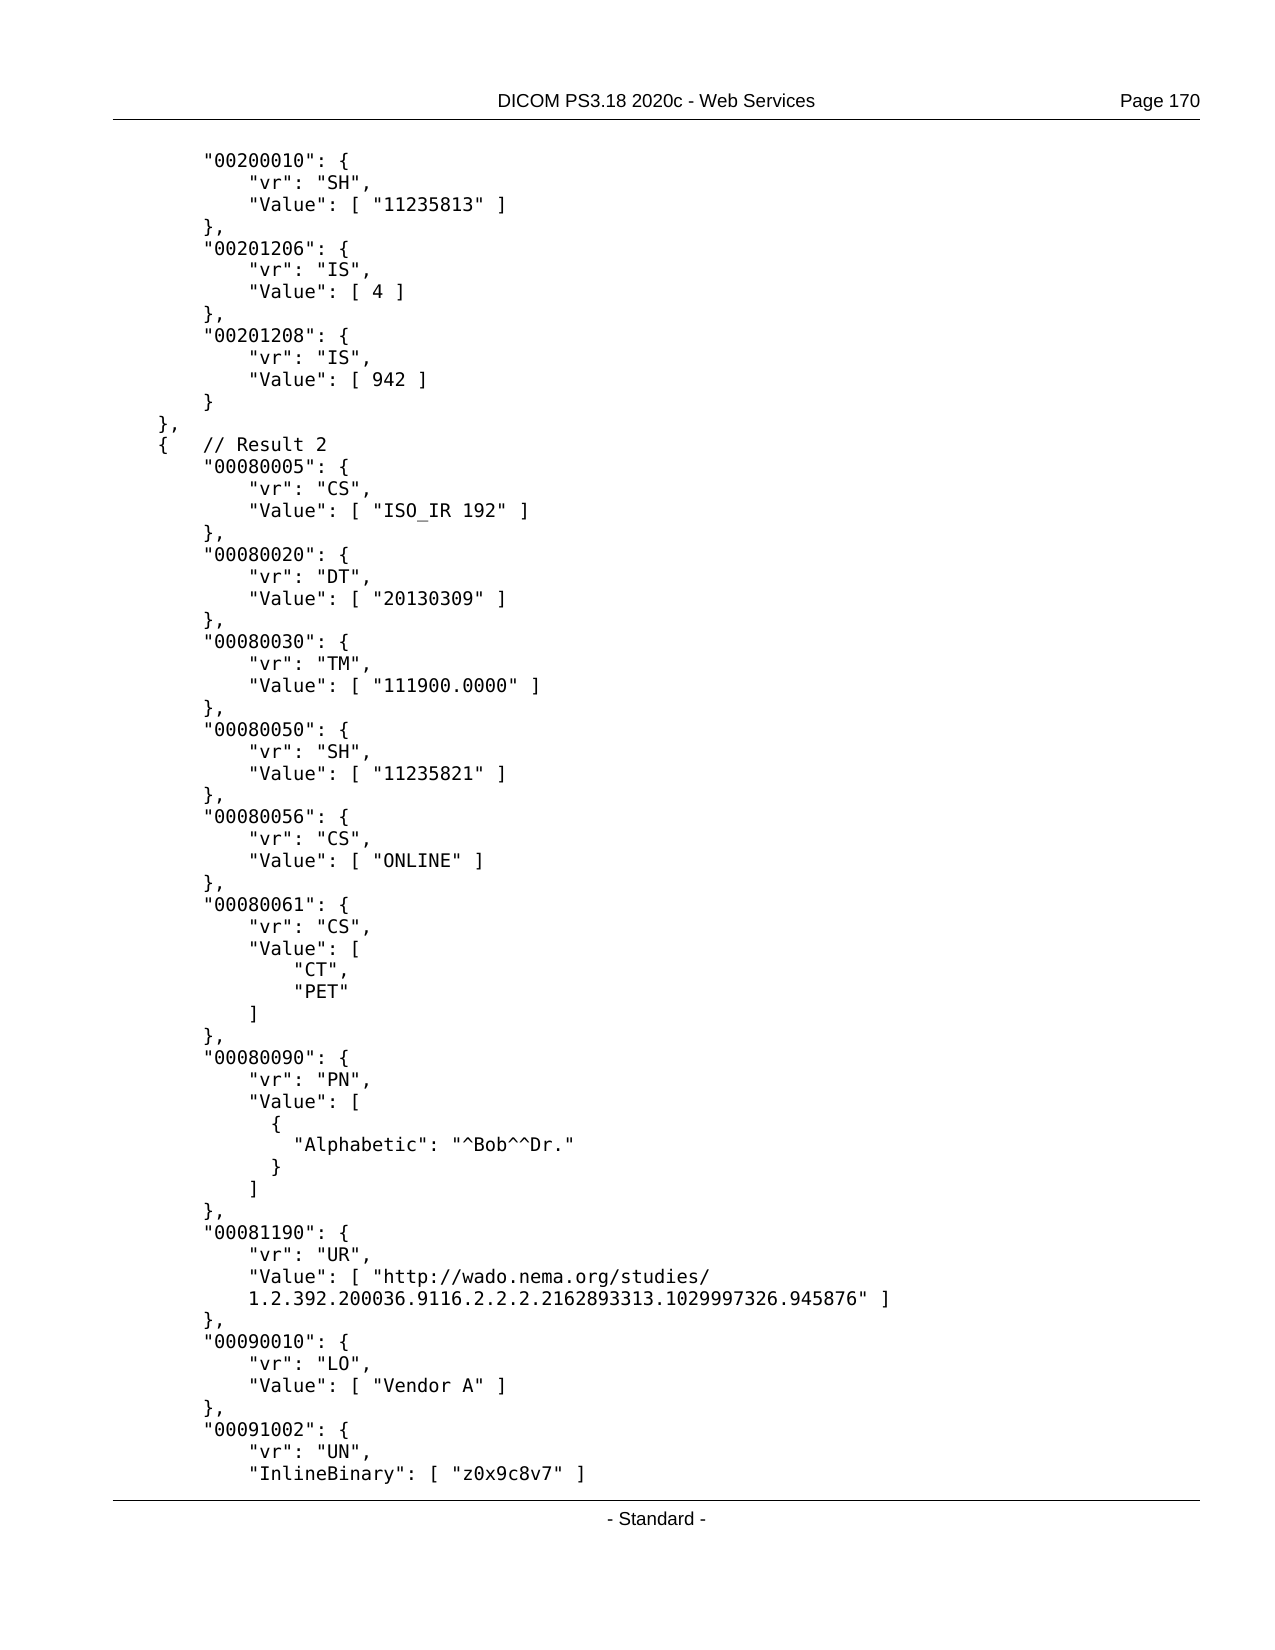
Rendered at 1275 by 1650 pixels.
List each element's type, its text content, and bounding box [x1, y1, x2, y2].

text "00200010": { "vr": "SH", "Value": [ "11235813" ] }, "00201206": { "vr": "IS", "Value": [ 4 ] }, "00201208": { "vr": "IS", "Value": [ 942 ] } }, { // Result 2 "00080005": { "vr": "CS", "Value": [ "ISO_IR 192" ] }, "00080020": { "vr": "DT", "Value": [ "20130309" ] }, "00080030": { "vr": "TM", "Value": [ "111900.0000" ] }, "00080050": { "vr": "SH", "Value": [ "11235821" ] }, "00080056": { "vr": "CS", "Value": [ "ONLINE" ] }, "00080061": { "vr": "CS", "Value": [ "CT", "PET" ] }, "00080090": { "vr": "PN", "Value": [ { "Alphabetic": "^Bob^^Dr." } ] }, "00081190": { "vr": "UR", "Value": [ "http://wado.nema.org/studies/ 1.2.392.200036.9116.2.2.2.2162893313.1029997326.945876" ] }, "00090010": { "vr": "LO", "Value": [ "Vendor A" ] }, "00091002": { "vr": "UN", "InlineBinary": [ "z0x9c8v7" ] [112, 150, 1200, 1484]
